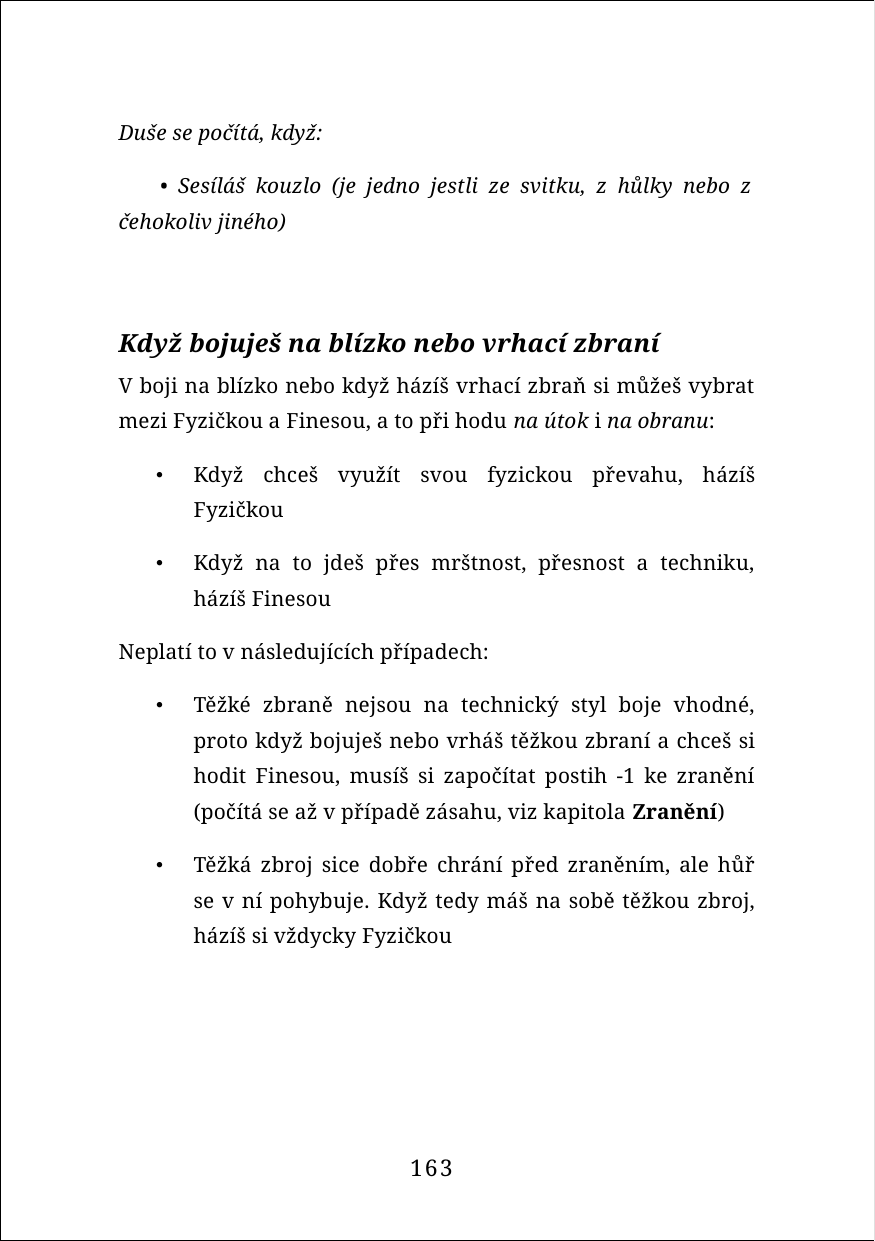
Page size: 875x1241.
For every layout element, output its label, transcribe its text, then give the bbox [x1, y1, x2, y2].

text Duše se počítá, když: [118, 118, 756, 147]
list Když na to jdeš přes mrštnost, přesnost a techniku, házíš Finesou [156, 548, 756, 612]
list Těžké zbraně nejsou na technický styl boje vhodné, proto když bojuješ nebo vrháš těžkou zbraní a chceš si hodit Finesou, musíš si započítat postih -1 ke zranění (počítá se až v případě zásahu, viz kapitola Zranění) [156, 691, 756, 826]
list Těžká zbroj sice dobře chrání před zraněním, ale hůř se v ní pohybuje. Když tedy máš na sobě těžkou zbroj, házíš si vždycky Fyzičkou [156, 850, 756, 950]
subtitle Když bojuješ na blízko nebo vrhací zbraní [118, 325, 756, 359]
text V boji na blízko nebo když házíš vrhací zbraň si můžeš vybrat mezi Fyzičkou a Finesou, a to při hodu na útok i na obranu: [118, 371, 756, 435]
text Neplatí to v následujících případech: [118, 637, 756, 666]
list Když chceš využít svou fyzickou převahu, házíš Fyzičkou [156, 460, 756, 524]
text • Sesíláš kouzlo (je jedno jestli ze svitku, z hůlky nebo z čehokoliv jiného) [118, 171, 756, 235]
